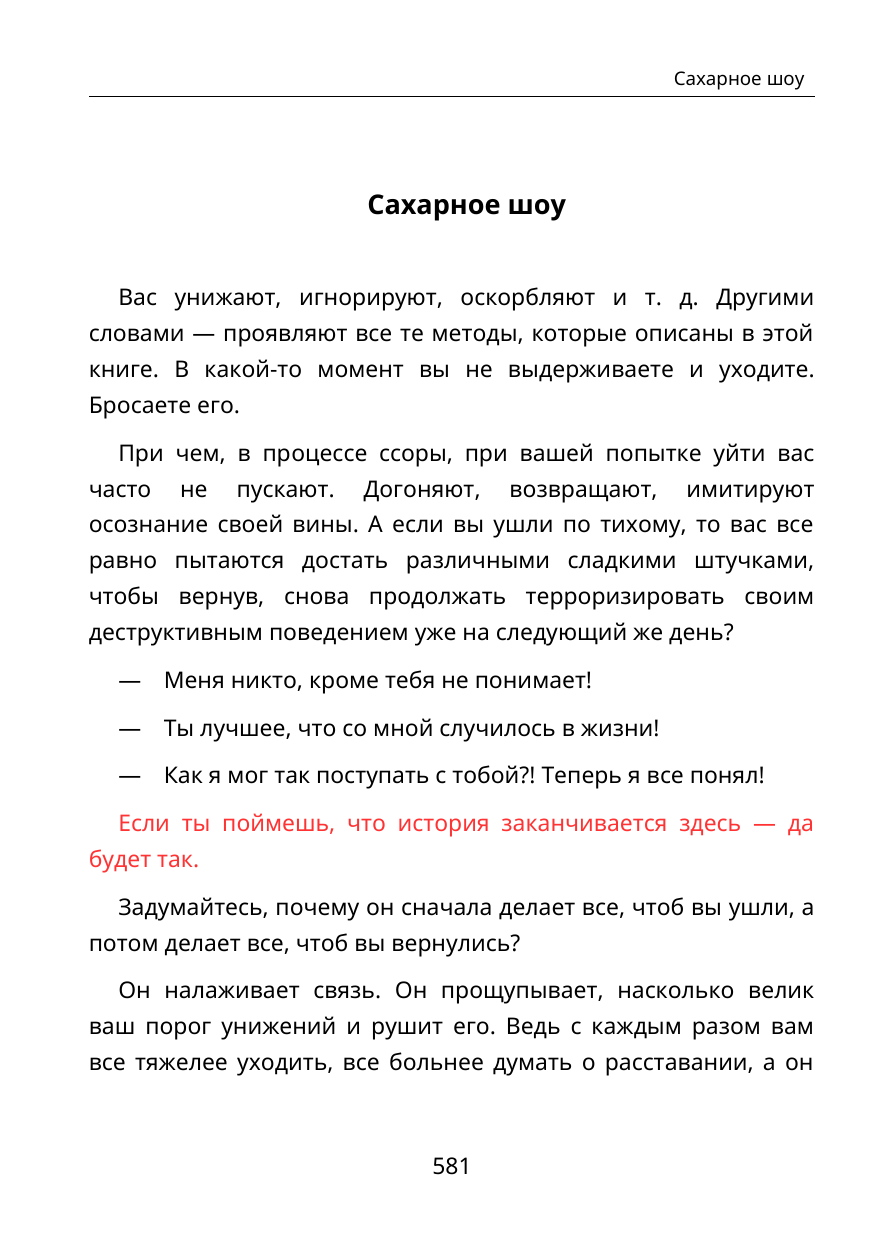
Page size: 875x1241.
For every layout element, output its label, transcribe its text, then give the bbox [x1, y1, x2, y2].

text Он налаживает связь. Он прощупывает, насколько велик ваш порог унижений и рушит его. Ведь с каждым разом вам все тяжелее уходить, все больнее думать о расставании, а он [88, 974, 815, 1077]
list Как я мог так поступать с тобой?! Теперь я все понял! [88, 759, 815, 791]
text Если ты поймешь, что история заканчивается здесь — да будет так. [88, 807, 815, 874]
text Задумайтесь, почему он сначала делает все, чтоб вы ушли, а потом делает все, чтоб вы вернулись? [88, 891, 815, 958]
subtitle Сахарное шоу [88, 185, 815, 222]
text Вас унижают, игнорируют, оскорбляют и т. д. Другими словами — проявляют все те методы, которые описаны в этой книге. В какой-то момент вы не выдерживаете и уходите. Бросаете его. [88, 281, 815, 420]
list Меня никто, кроме тебя не понимает! [88, 664, 815, 695]
text При чем, в процессе ссоры, при вашей попытке уйти вас часто не пускают. Догоняют, возвращают, имитируют осознание своей вины. А если вы ушли по тихому, то вас все равно пытаются достать различными сладкими штучками, чтобы вернув, снова продолжать терроризировать своим деструктивным поведением уже на следующий же день? [88, 437, 815, 647]
list Ты лучшее, что со мной случилось в жизни! [88, 712, 815, 743]
